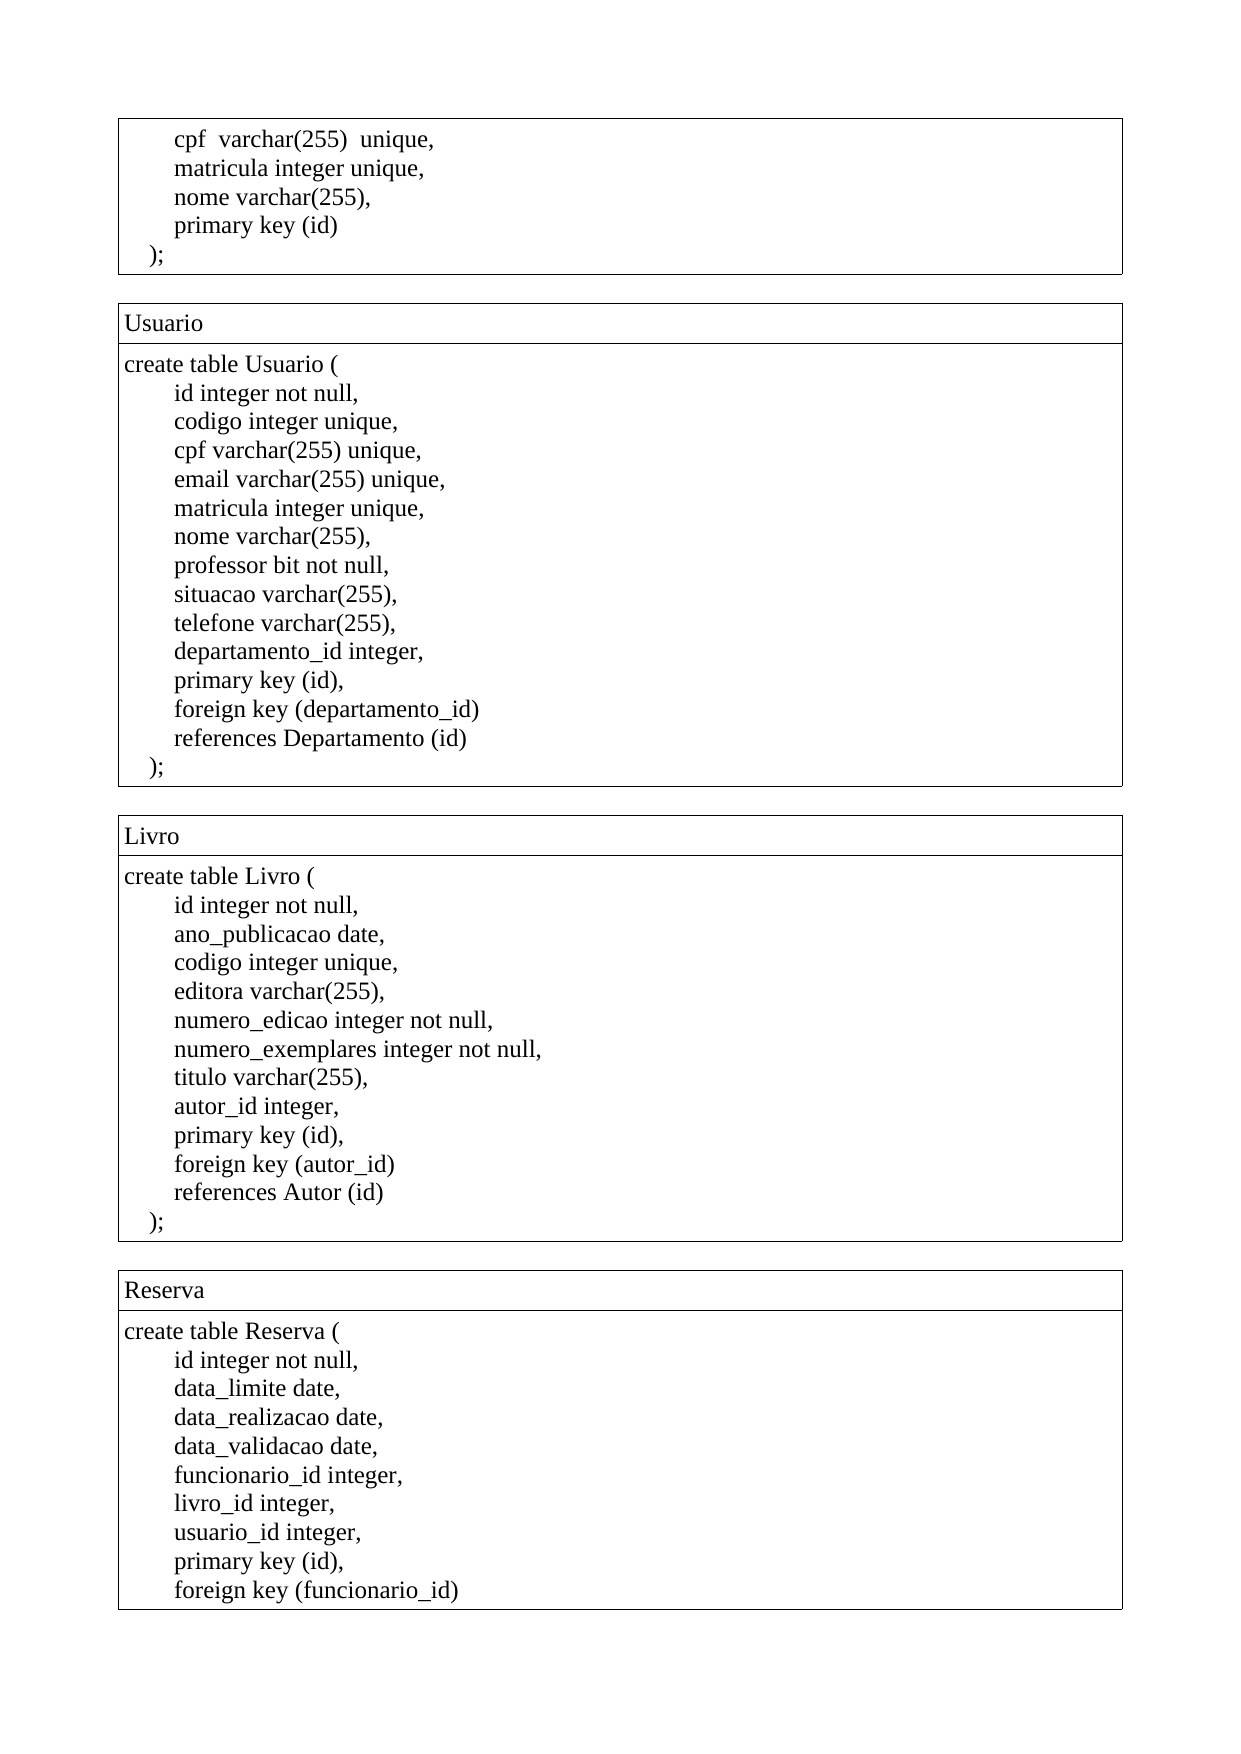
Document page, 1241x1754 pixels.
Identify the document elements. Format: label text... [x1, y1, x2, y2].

table_header Usuario [119, 304, 1122, 343]
table_cell cpf varchar(255) unique, matricula integer unique, nome varchar(255), primary key (id) ); [119, 119, 1122, 273]
table_cell create table Livro ( id integer not null, ano_publicacao date, codigo integer unique, editora varchar(255), numero_edicao integer not null, numero_exemplares integer not null, titulo varchar(255), autor_id integer, primary key (id), foreign key (autor_id) references Autor (id) ); [119, 856, 1122, 1241]
table_cell create table Reserva ( id integer not null, data_limite date, data_realizacao date, data_validacao date, funcionario_id integer, livro_id integer, usuario_id integer, primary key (id), foreign key (funcionario_id) [119, 1311, 1122, 1609]
table_cell create table Usuario ( id integer not null, codigo integer unique, cpf varchar(255) unique, email varchar(255) unique, matricula integer unique, nome varchar(255), professor bit not null, situacao varchar(255), telefone varchar(255), departamento_id integer, primary key (id), foreign key (departamento_id) references Departamento (id) ); [119, 344, 1122, 786]
table_header Livro [119, 816, 1122, 855]
table_header Reserva [119, 1271, 1122, 1310]
